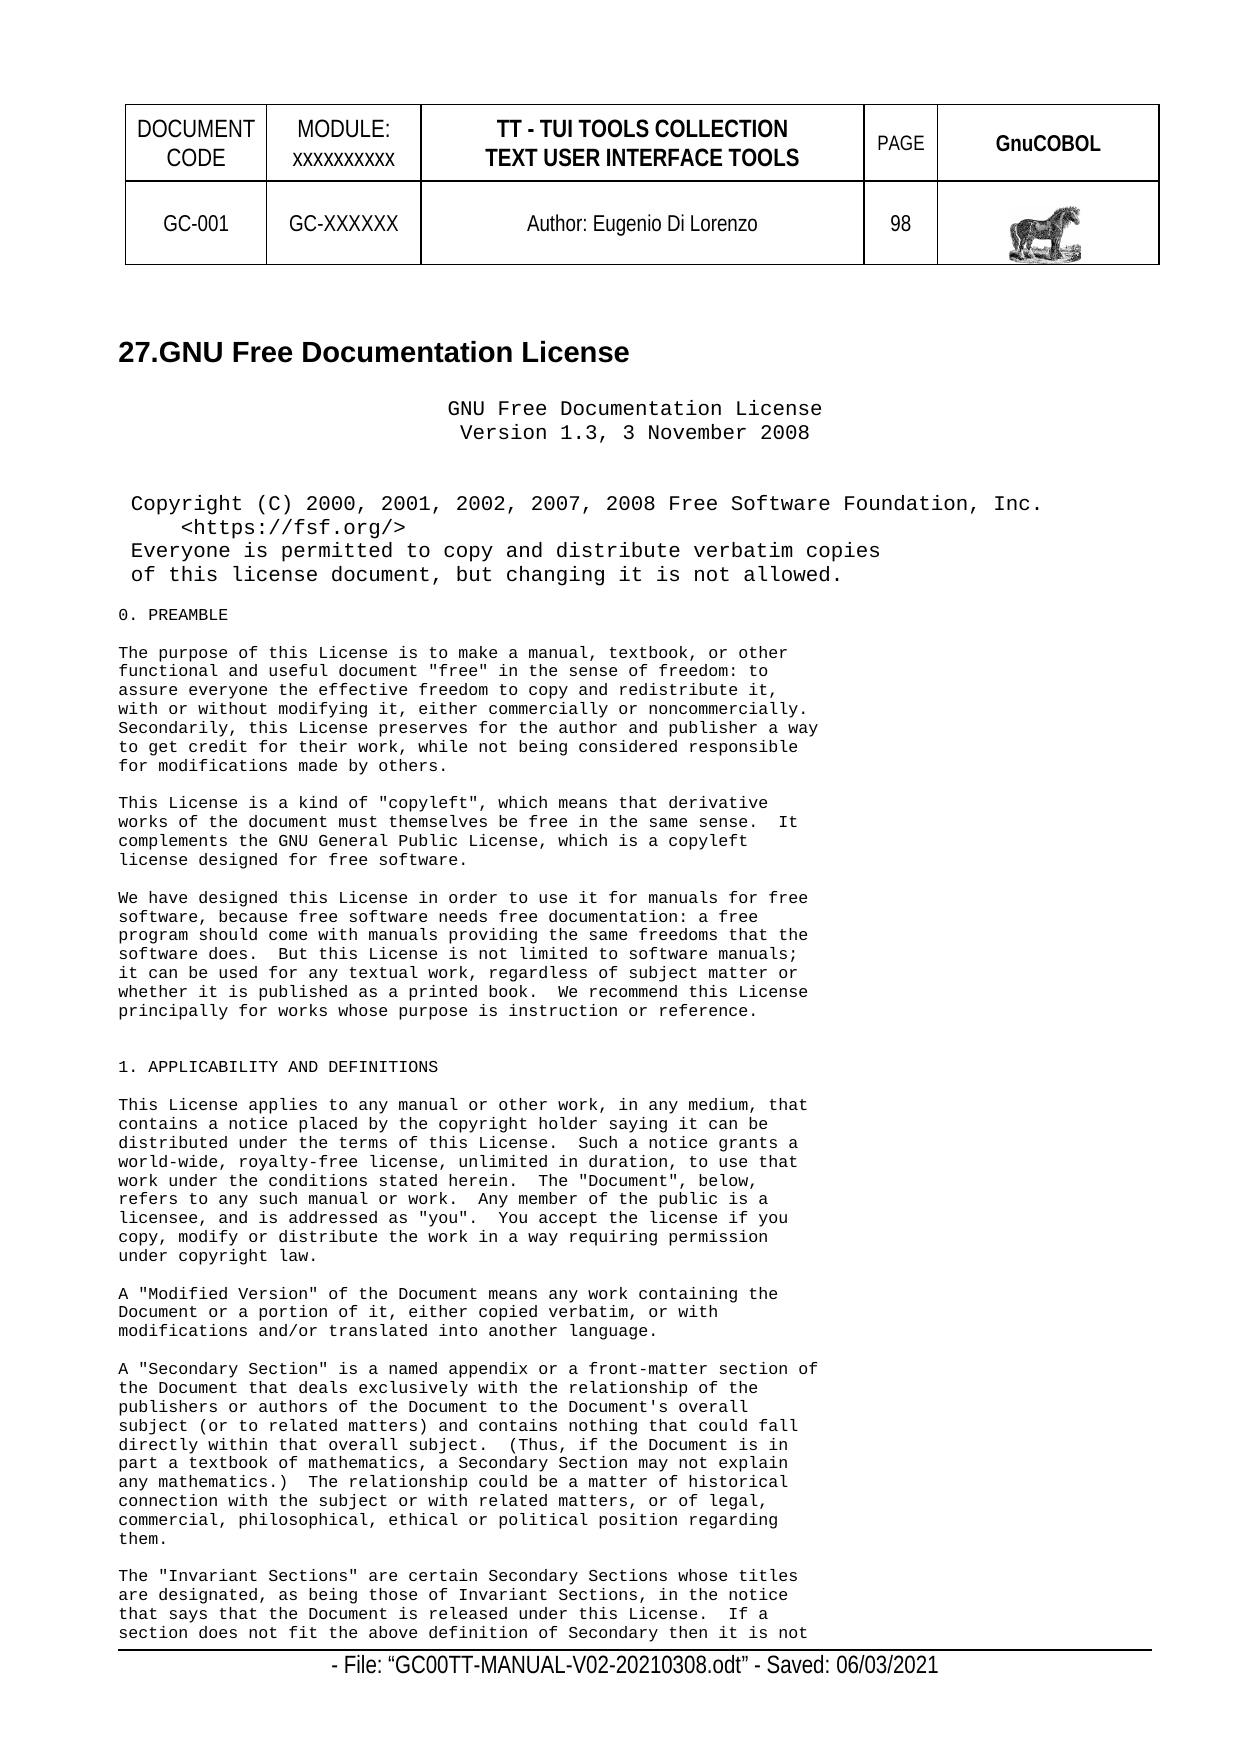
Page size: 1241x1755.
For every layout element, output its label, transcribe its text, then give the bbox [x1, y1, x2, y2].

text 1. APPLICABILITY AND DEFINITIONS [118, 1059, 1152, 1078]
text world-wide, royalty-free license, unlimited in duration, to use that [118, 1153, 1152, 1172]
text principally for works whose purpose is instruction or reference. [118, 1002, 1152, 1021]
text assure everyone the effective freedom to copy and redistribute it, [118, 682, 1152, 701]
text A "Modified Version" of the Document means any work containing the [118, 1285, 1152, 1304]
text Version 1.3, 3 November 2008 [118, 422, 1152, 446]
text Copyright (C) 2000, 2001, 2002, 2007, 2008 Free Software Foundation, Inc. [118, 493, 1152, 517]
text <https://fsf.org/> [118, 517, 1152, 540]
text subject (or to related matters) and contains nothing that could fall [118, 1417, 1152, 1436]
text license designed for free software. [118, 852, 1152, 870]
text section does not fit the above definition of Secondary then it is not [118, 1624, 1152, 1643]
text refers to any such manual or work. Any member of the public is a [118, 1191, 1152, 1210]
text commercial, philosophical, ethical or political position regarding [118, 1511, 1152, 1530]
text 0. PREAMBLE [118, 606, 1152, 625]
text whether it is published as a printed book. We recommend this License [118, 983, 1152, 1002]
text The "Invariant Sections" are certain Secondary Sections whose titles [118, 1568, 1152, 1587]
text with or without modifying it, either commercially or noncommercially. [118, 701, 1152, 719]
text to get credit for their work, while not being considered responsible [118, 738, 1152, 757]
text software does. But this License is not limited to software manuals; [118, 946, 1152, 965]
text them. [118, 1530, 1152, 1549]
text A "Secondary Section" is a named appendix or a front-matter section of [118, 1361, 1152, 1379]
text any mathematics.) The relationship could be a matter of historical [118, 1474, 1152, 1493]
text modifications and/or translated into another language. [118, 1323, 1152, 1342]
text licensee, and is addressed as "you". You accept the license if you [118, 1210, 1152, 1229]
text program should come with manuals providing the same freedoms that the [118, 927, 1152, 946]
text software, because free software needs free documentation: a free [118, 908, 1152, 927]
text connection with the subject or with related matters, or of legal, [118, 1493, 1152, 1511]
text directly within that overall subject. (Thus, if the Document is in [118, 1436, 1152, 1455]
text the Document that deals exclusively with the relationship of the [118, 1379, 1152, 1398]
text GNU Free Documentation License [118, 398, 1152, 422]
text distributed under the terms of this License. Such a notice grants a [118, 1134, 1152, 1153]
text under copyright law. [118, 1247, 1152, 1266]
text works of the document must themselves be free in the same sense. It [118, 814, 1152, 833]
text This License is a kind of "copyleft", which means that derivative [118, 795, 1152, 814]
text Everyone is permitted to copy and distribute verbatim copies [118, 540, 1152, 564]
text for modifications made by others. [118, 757, 1152, 776]
text it can be used for any textual work, regardless of subject matter or [118, 965, 1152, 983]
text that says that the Document is released under this License. If a [118, 1606, 1152, 1624]
text This License applies to any manual or other work, in any medium, that [118, 1097, 1152, 1116]
subtitle GNU Free Documentation License [118, 335, 1152, 368]
text copy, modify or distribute the work in a way requiring permission [118, 1229, 1152, 1247]
text of this license document, but changing it is not allowed. [118, 564, 1152, 588]
text The purpose of this License is to make a manual, textbook, or other [118, 644, 1152, 663]
text contains a notice placed by the copyright holder saying it can be [118, 1116, 1152, 1134]
text are designated, as being those of Invariant Sections, in the notice [118, 1587, 1152, 1606]
text We have designed this License in order to use it for manuals for free [118, 889, 1152, 908]
text part a textbook of mathematics, a Secondary Section may not explain [118, 1455, 1152, 1474]
text publishers or authors of the Document to the Document's overall [118, 1398, 1152, 1417]
text Document or a portion of it, either copied verbatim, or with [118, 1304, 1152, 1323]
text complements the GNU General Public License, which is a copyleft [118, 833, 1152, 852]
text functional and useful document "free" in the sense of freedom: to [118, 663, 1152, 682]
text work under the conditions stated herein. The "Document", below, [118, 1172, 1152, 1191]
text Secondarily, this License preserves for the author and publisher a way [118, 719, 1152, 738]
